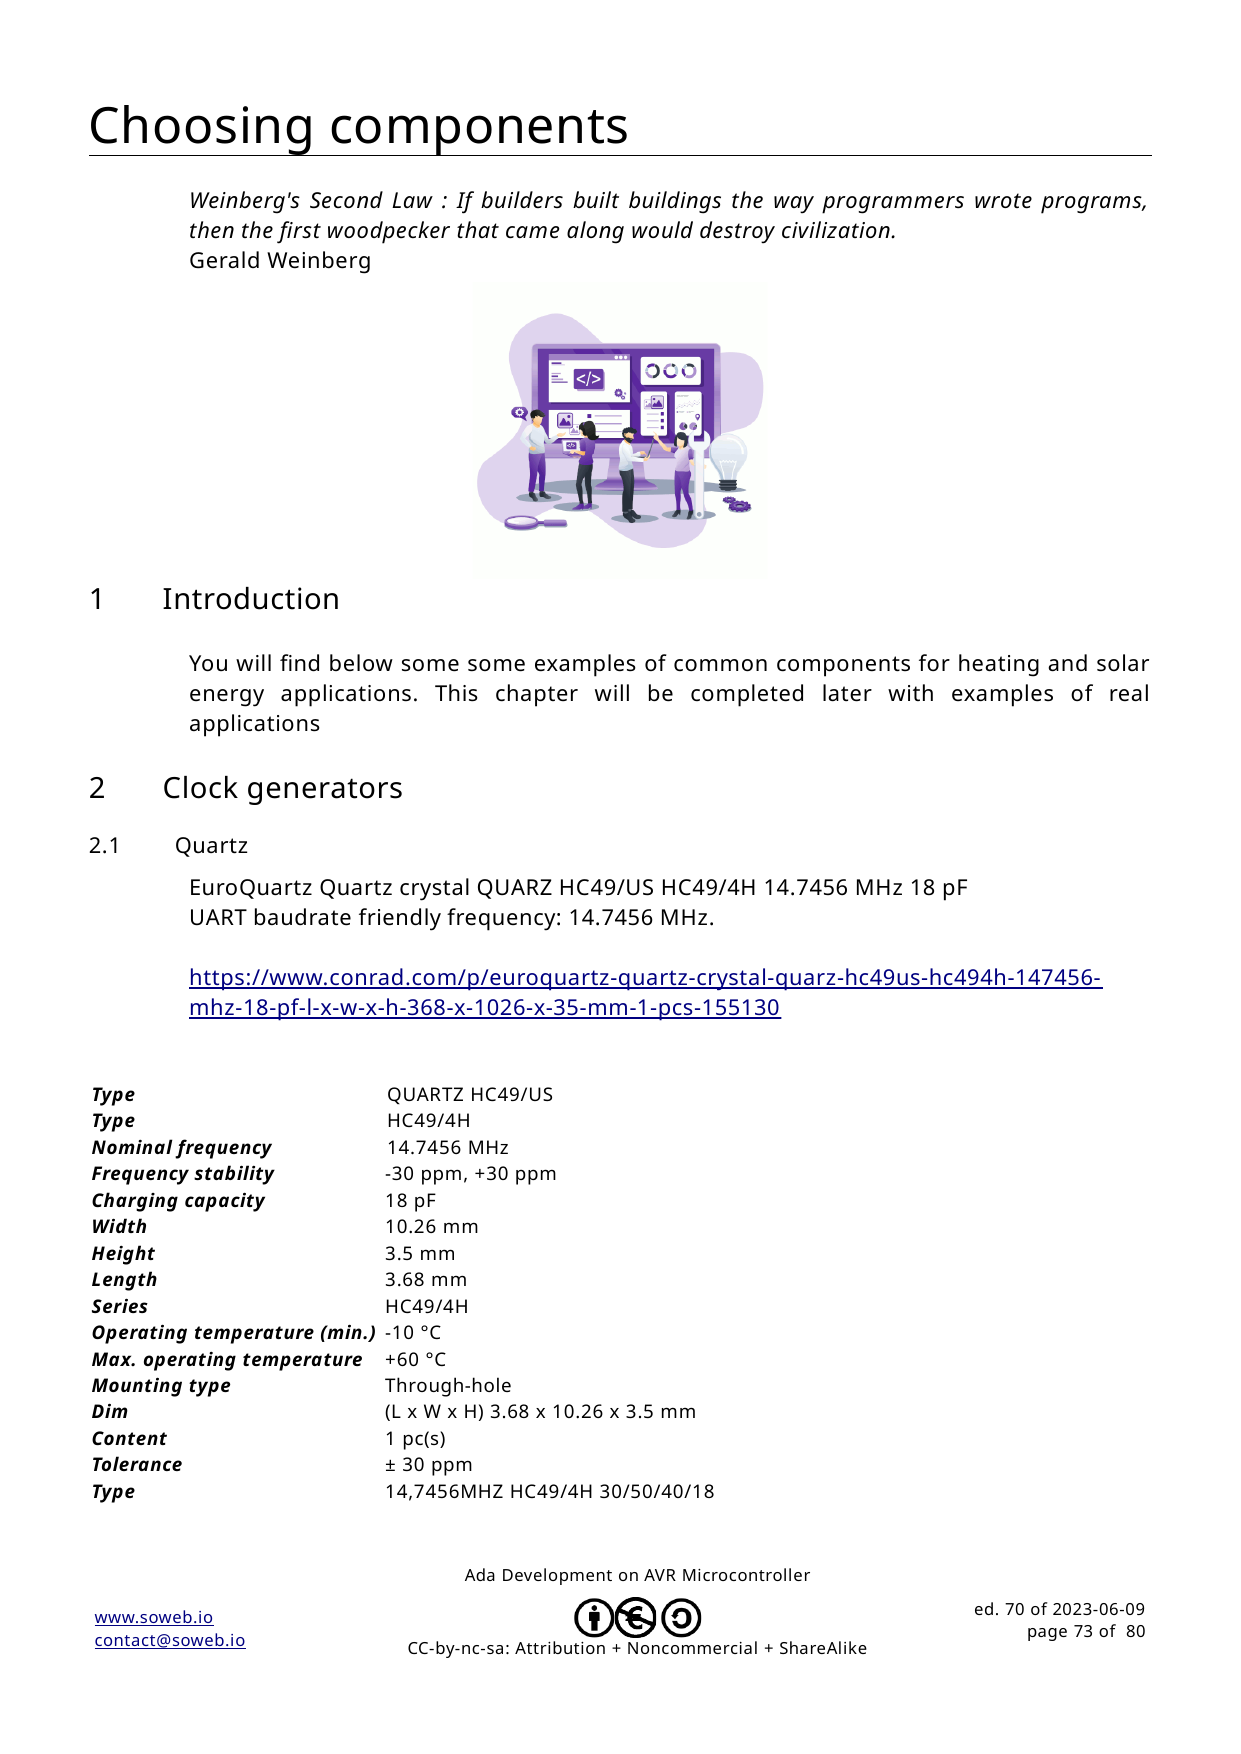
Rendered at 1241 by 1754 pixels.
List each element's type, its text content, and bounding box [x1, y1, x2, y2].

table_header Type [89, 1082, 384, 1108]
table_cell Through-hole [382, 1373, 773, 1399]
text EuroQuartz Quartz crystal QUARZ HC49/US HC49/4H 14.7456 MHz 18 pF [189, 872, 1152, 902]
table_cell Max. operating temperature [89, 1347, 382, 1373]
table_cell 10.26 mm [382, 1214, 773, 1241]
table_cell Width [89, 1214, 382, 1241]
picture [472, 282, 768, 579]
table_cell Type [89, 1109, 384, 1135]
text You will find below some some examples of common components for heating and solar energy applications. This chapter will be completed later with examples of real applications [189, 648, 1152, 738]
subtitle Choosing components [88, 88, 1152, 155]
table_cell ± 30 ppm [382, 1453, 773, 1479]
table_cell +60 °C [382, 1347, 773, 1373]
picture [573, 1597, 657, 1638]
table_header -30 ppm, +30 ppm [382, 1161, 773, 1188]
table_cell (L x W x H) 3.68 x 10.26 x 3.5 mm [382, 1400, 773, 1426]
text Weinberg's Second Law : If builders built buildings the way programmers wrote programs, then the first woodpecker that came along would destroy civilization. [189, 185, 1152, 245]
table_header Frequency stability [89, 1161, 382, 1188]
subtitle Clock generators [88, 767, 1152, 807]
table_cell 14,7456MHZ HC49/4H 30/50/40/18 [382, 1479, 773, 1505]
table_cell Length [89, 1267, 382, 1294]
table_cell 3.5 mm [382, 1241, 773, 1267]
table_cell Nominal frequency [89, 1135, 384, 1161]
table_cell Series [89, 1294, 382, 1320]
table_cell 1 pc(s) [382, 1426, 773, 1452]
table_cell Operating temperature (min.) [89, 1320, 382, 1347]
table_cell Height [89, 1241, 382, 1267]
table_cell Type [89, 1479, 382, 1505]
table_cell HC49/4H [384, 1109, 773, 1135]
table_cell Charging capacity [89, 1188, 382, 1214]
subtitle Quartz [88, 830, 1152, 860]
table_cell Tolerance [89, 1453, 382, 1479]
text https://www.conrad.com/p/euroquartz-quartz-crystal-quarz-hc49us-hc494h-147456-mhz-18-pf-l-x-w-x-h-368-x-1026-x-35-mm-1-pcs-155130 [189, 962, 1152, 1022]
table_cell HC49/4H [382, 1294, 773, 1320]
text Gerald Weinberg [189, 245, 1152, 275]
table_header QUARTZ HC49/US [384, 1082, 773, 1108]
table_cell 3.68 mm [382, 1267, 773, 1294]
subtitle Introduction [88, 579, 1152, 618]
table_cell 18 pF [382, 1188, 773, 1214]
picture [660, 1597, 702, 1638]
table_cell Dim [89, 1400, 382, 1426]
table_cell 14.7456 MHz [384, 1135, 773, 1161]
table_cell -10 °C [382, 1320, 773, 1347]
text UART baudrate friendly frequency: 14.7456 MHz. [189, 902, 1152, 932]
table_cell Mounting type [89, 1373, 382, 1399]
table_cell Content [89, 1426, 382, 1452]
